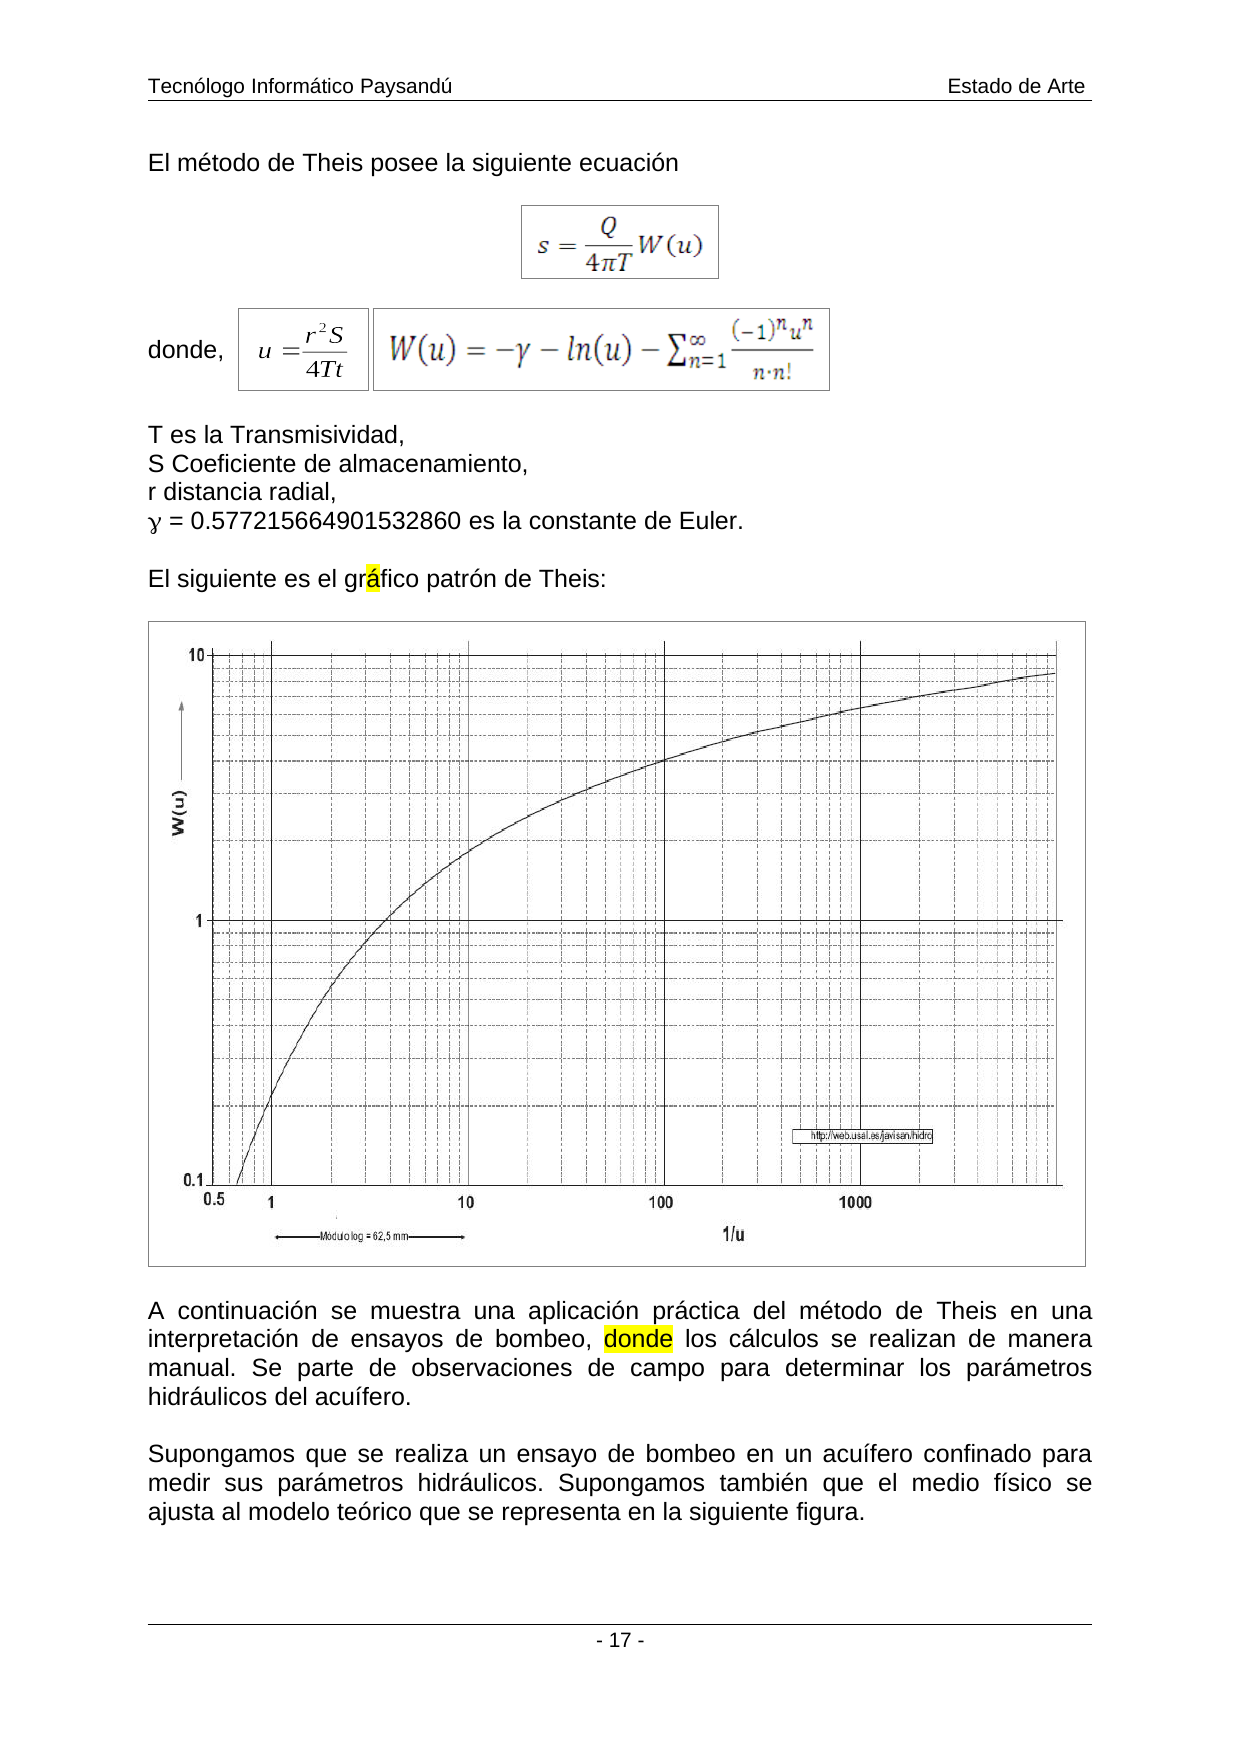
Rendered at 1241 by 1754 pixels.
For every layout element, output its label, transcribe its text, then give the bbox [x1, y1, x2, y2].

text  = 0.577215664901532860 es la constante de Euler. [148, 506, 1092, 535]
text El siguiente es el gráfico patrón de Theis: [148, 564, 1092, 592]
picture [164, 630, 1070, 1258]
text A continuación se muestra una aplicación práctica del método de Theis en una interpretación de ensayos de bombeo, donde los cálculos se realizan de manera manual. Se parte de observaciones de campo para determinar los parámetros hidráulicos del acuífero. [148, 1296, 1092, 1411]
text T es la Transmisividad, [148, 420, 1092, 449]
text [830, 308, 1092, 391]
text r distancia radial, [148, 477, 1092, 506]
text El método de Theis posee la siguiente ecuación [148, 148, 1092, 176]
picture [389, 317, 814, 382]
text S Coeficiente de almacenamiento, [148, 449, 1092, 477]
text [369, 308, 373, 391]
text donde, [148, 308, 238, 391]
picture [537, 214, 703, 271]
text Supongamos que se realiza un ensayo de bombeo en un acuífero confinado para medir sus parámetros hidráulicos. Supongamos también que el medio físico se ajusta al modelo teórico que se representa en la siguiente figura. [148, 1439, 1092, 1526]
